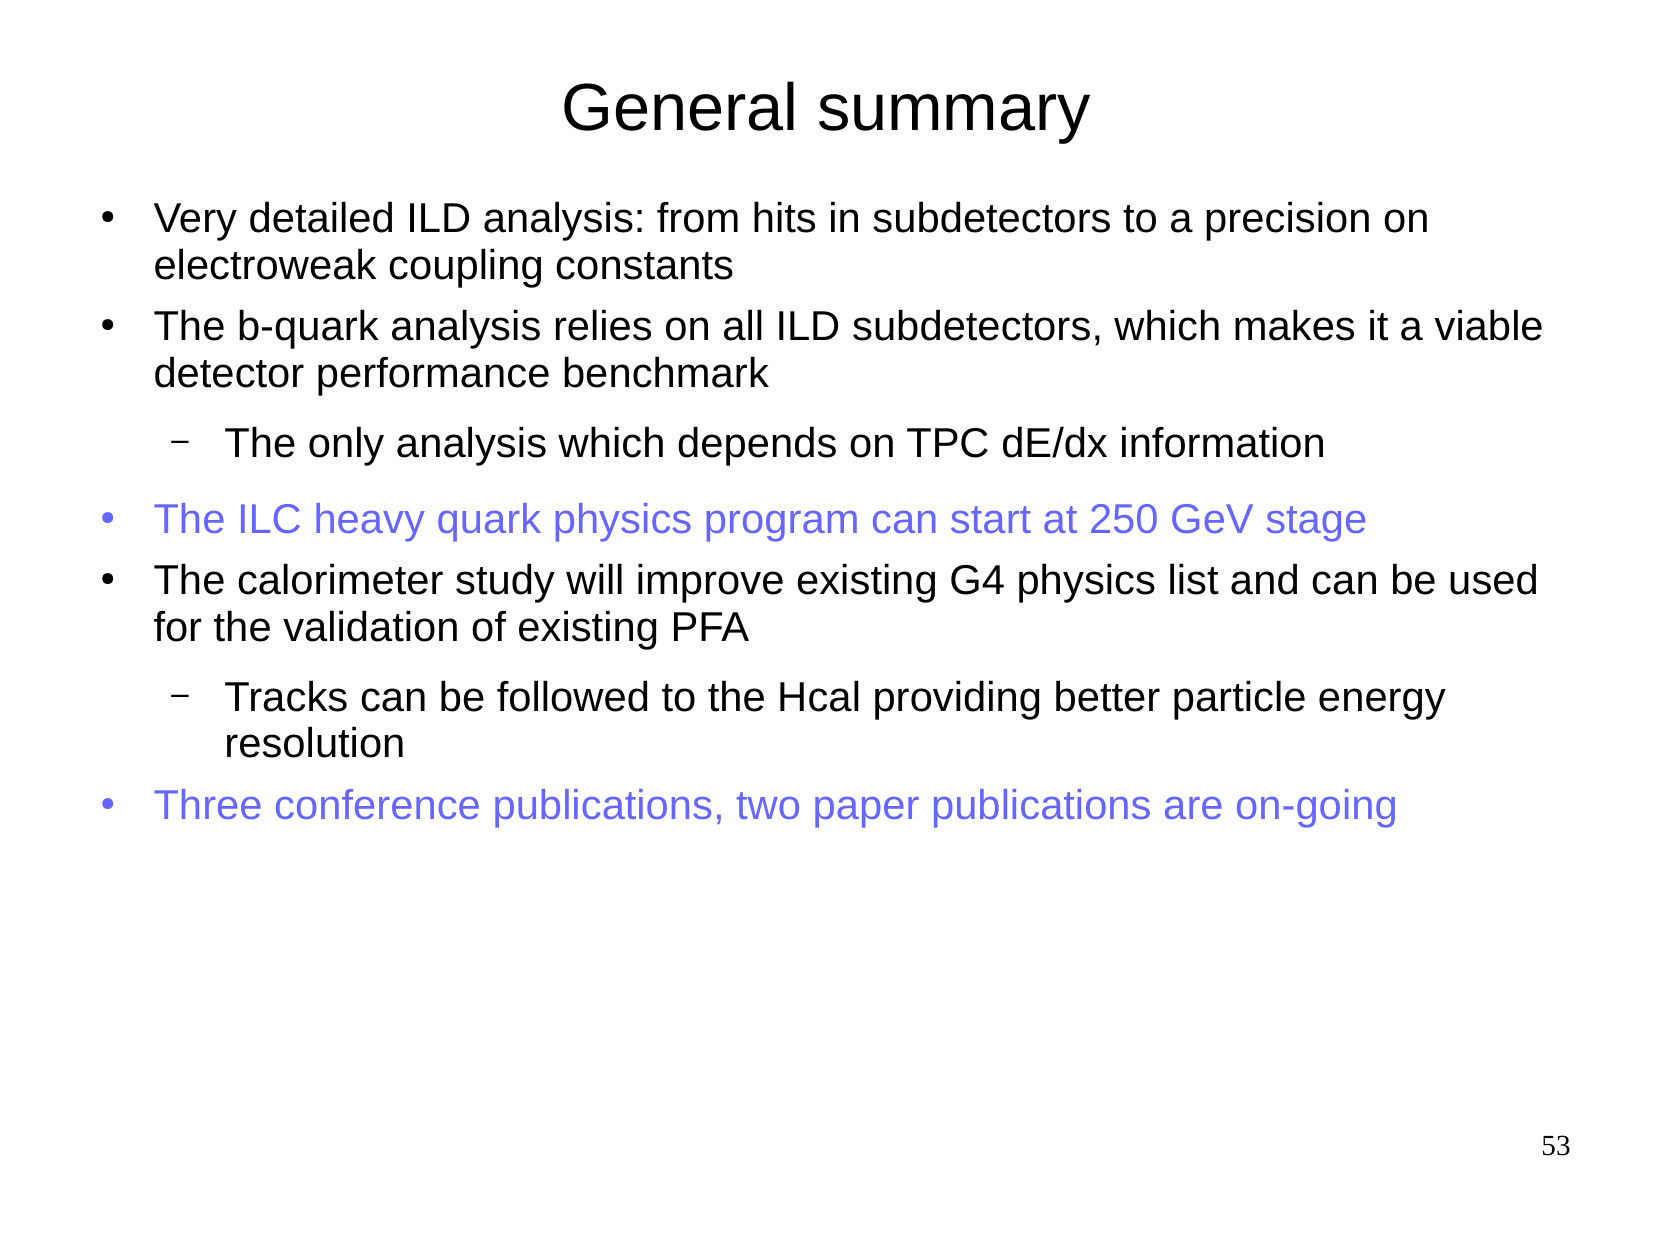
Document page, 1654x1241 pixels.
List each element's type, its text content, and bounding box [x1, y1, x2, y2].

list Very detailed ILD analysis: from hits in subdetectors to a precision on electroweak coupling constants The b-quark analysis relies on all ILD subdetectors, which makes it a viable detector performance benchmark The only analysis which depends on TPC dE/dx information The ILC heavy quark physics program can start at 250 GeV stage The calorimeter study will improve existing G4 physics list and can be used for the validation of existing PFA Tracks can be followed to the Hcal providing better particle energy resolution Three conference publications, two paper publications are on-going [82, 195, 1571, 1171]
title General summary [82, 49, 1571, 166]
